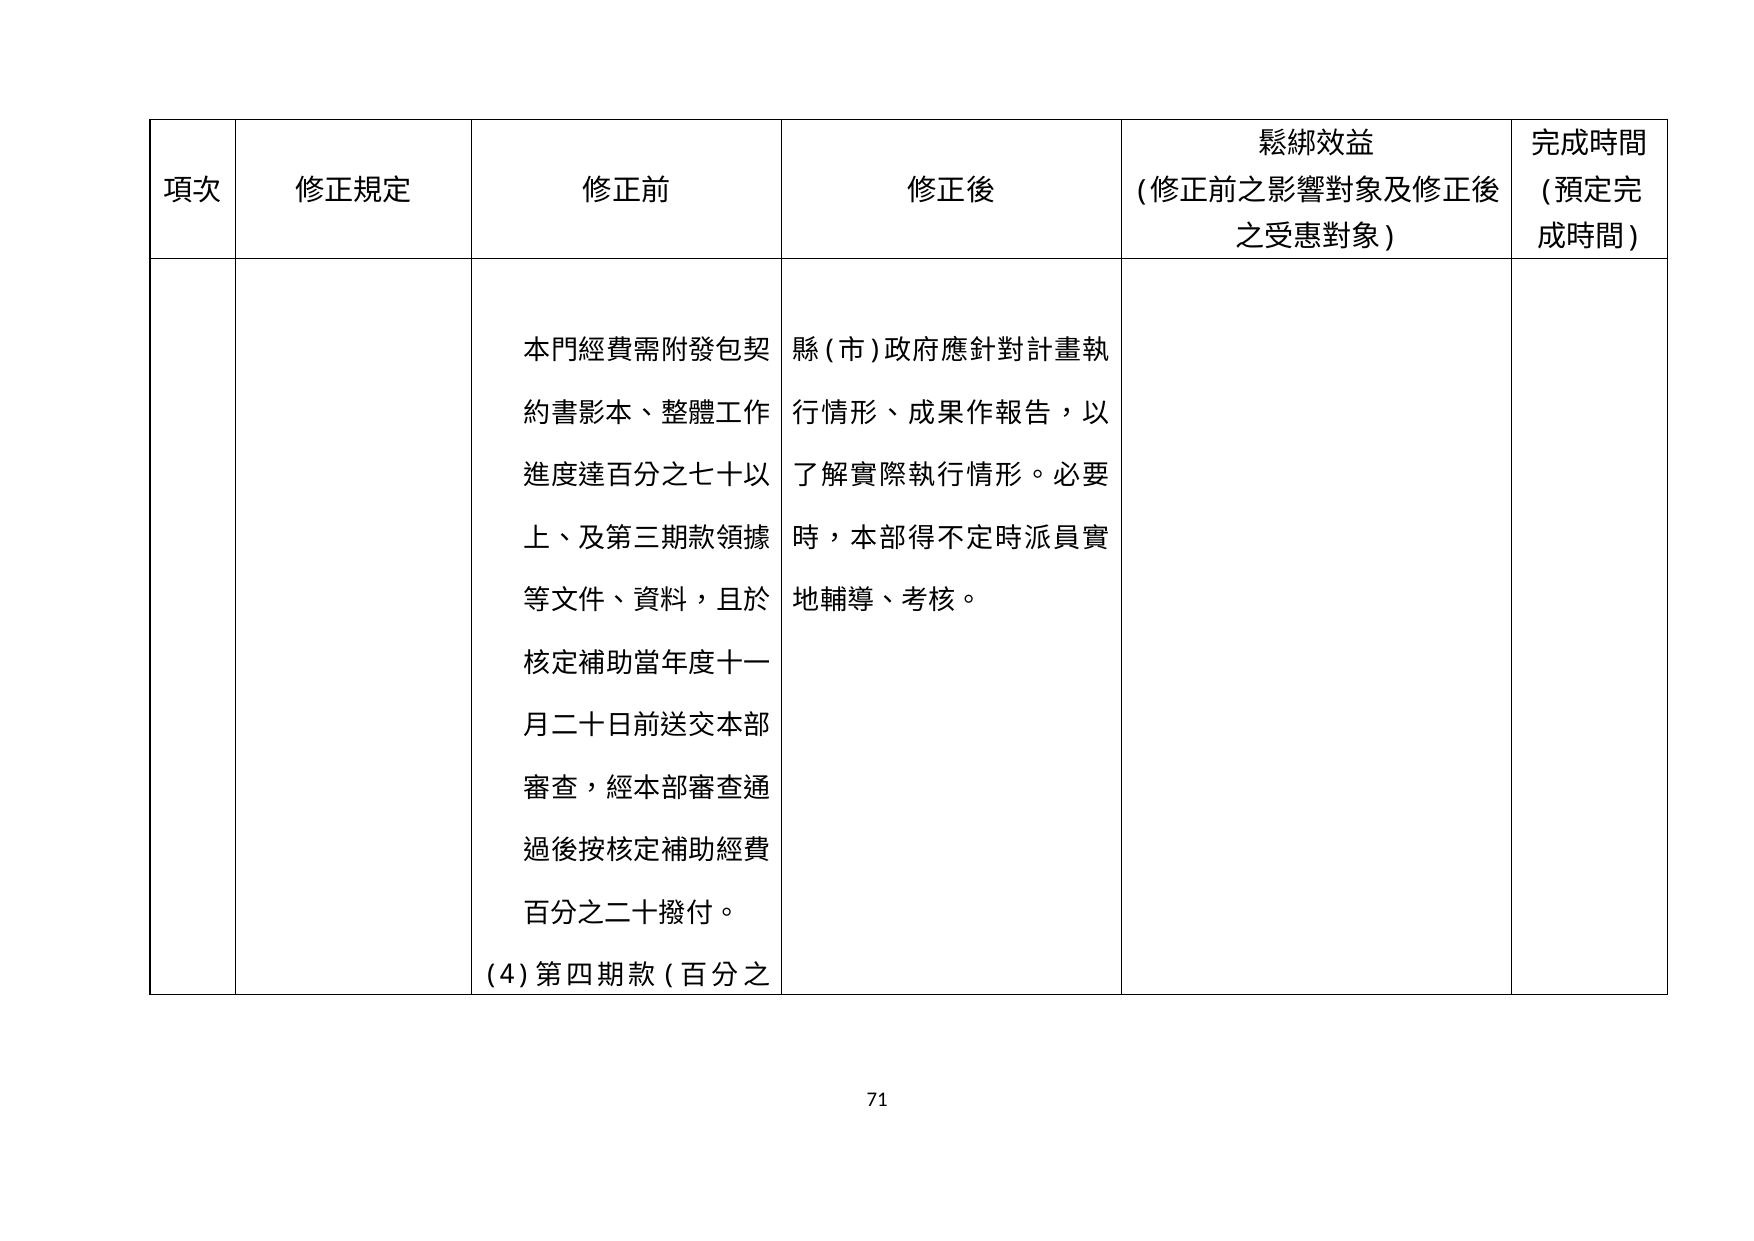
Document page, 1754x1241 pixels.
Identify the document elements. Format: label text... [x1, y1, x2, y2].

table_header 鬆綁效益 (修正前之影響對象及修正後之受惠對象) [1122, 120, 1511, 258]
table_cell [1512, 259, 1667, 993]
table_cell 縣(市)政府應針對計畫執行情形、成果作報告，以了解實際執行情形。必要時，本部得不定時派員實地輔導、考核。 [782, 259, 1121, 993]
table_header 項次 [151, 120, 235, 258]
table_cell [1122, 259, 1511, 993]
table_cell [151, 259, 235, 993]
table_cell 本門經費需附發包契約書影本、整體工作進度達百分之七十以上、及第三期款領據等文件、資料，且於核定補助當年度十一月二十日前送交本部審查，經本部審查通過後按核定補助經費百分之二十撥付。 (4)第四期款(百分之 [472, 259, 781, 993]
table_header 修正前 [472, 120, 781, 258]
table_header 修正規定 [236, 120, 471, 258]
table_header 修正後 [782, 120, 1121, 258]
table_cell [236, 259, 471, 993]
table_header 完成時間 (預定完成時間) [1512, 120, 1667, 258]
